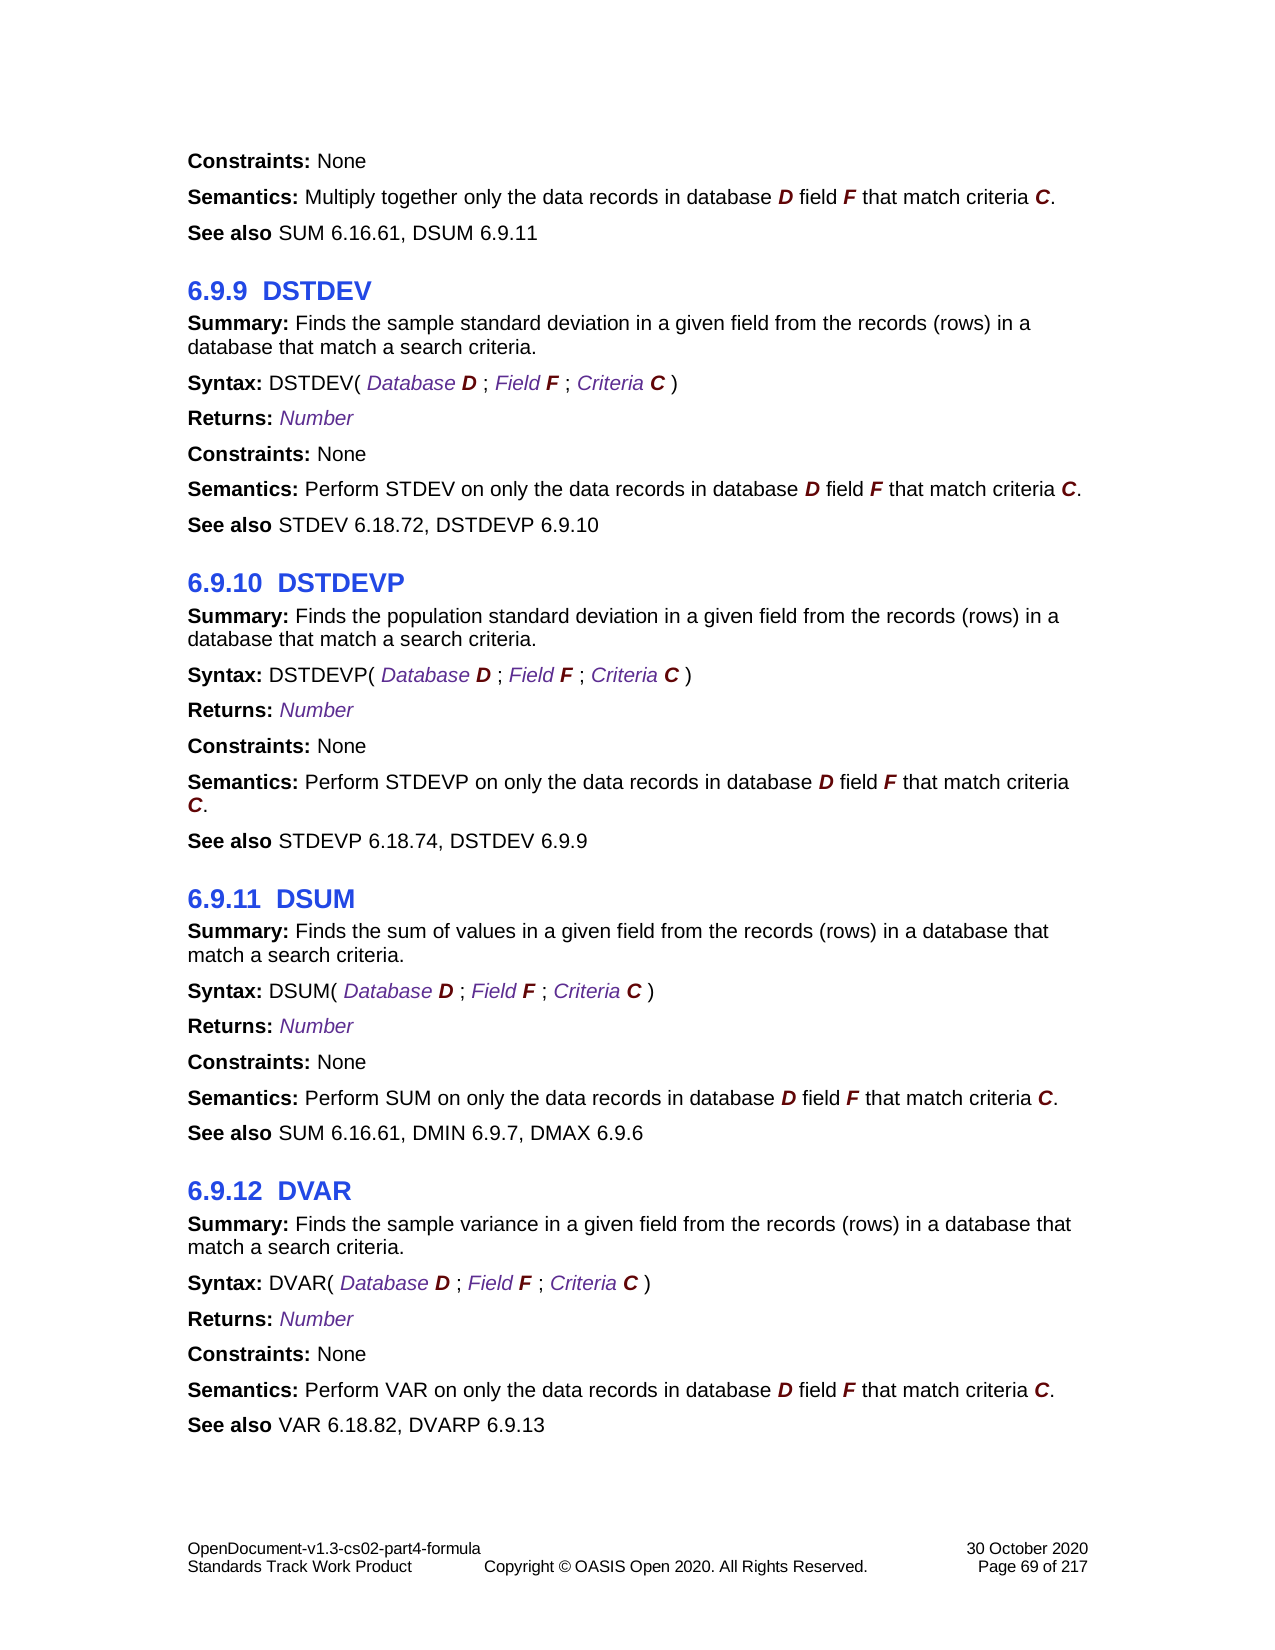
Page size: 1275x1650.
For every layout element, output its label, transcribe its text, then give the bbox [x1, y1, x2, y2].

text Syntax: DVAR( Database D ; Field F ; Criteria C ) [187, 1271, 1088, 1295]
text Semantics: Perform SUM on only the data records in database D field F that match criteria C. [187, 1086, 1088, 1109]
text See also SUM 6.16.61, DMIN 6.9.7, DMAX 6.9.6 [187, 1122, 1088, 1145]
subtitle DSTDEV [187, 276, 1088, 306]
text Semantics: Perform STDEVP on only the data records in database D field F that match criteria C. [187, 770, 1088, 817]
text Returns: Number [187, 1015, 1088, 1038]
text Syntax: DSUM( Database D ; Field F ; Criteria C ) [187, 979, 1088, 1003]
text Returns: Number [187, 407, 1088, 430]
text Summary: Finds the population standard deviation in a given field from the records (rows) in a database that match a search criteria. [187, 604, 1088, 651]
text Returns: Number [187, 1307, 1088, 1331]
text Semantics: Multiply together only the data records in database D field F that match criteria C. [187, 186, 1088, 209]
text Summary: Finds the sample standard deviation in a given field from the records (rows) in a database that match a search criteria. [187, 312, 1088, 359]
text See also SUM 6.16.61, DSUM 6.9.11 [187, 221, 1088, 245]
text Summary: Finds the sample variance in a given field from the records (rows) in a database that match a search criteria. [187, 1212, 1088, 1259]
text See also STDEV 6.18.72, DSTDEVP 6.9.10 [187, 513, 1088, 537]
text Constraints: None [187, 442, 1088, 466]
text Syntax: DSTDEVP( Database D ; Field F ; Criteria C ) [187, 663, 1088, 687]
text Summary: Finds the sum of values in a given field from the records (rows) in a database that match a search criteria. [187, 920, 1088, 967]
text Constraints: None [187, 734, 1088, 758]
subtitle DVAR [187, 1176, 1088, 1206]
text Constraints: None [187, 1050, 1088, 1074]
text Semantics: Perform STDEV on only the data records in database D field F that match criteria C. [187, 478, 1088, 501]
text Returns: Number [187, 699, 1088, 722]
text See also VAR 6.18.82, DVARP 6.9.13 [187, 1414, 1088, 1437]
text See also STDEVP 6.18.74, DSTDEV 6.9.9 [187, 829, 1088, 853]
subtitle DSTDEVP [187, 568, 1088, 598]
text Constraints: None [187, 150, 1088, 173]
subtitle DSUM [187, 884, 1088, 914]
text Constraints: None [187, 1343, 1088, 1366]
text Semantics: Perform VAR on only the data records in database D field F that match criteria C. [187, 1378, 1088, 1402]
text Syntax: DSTDEV( Database D ; Field F ; Criteria C ) [187, 371, 1088, 394]
